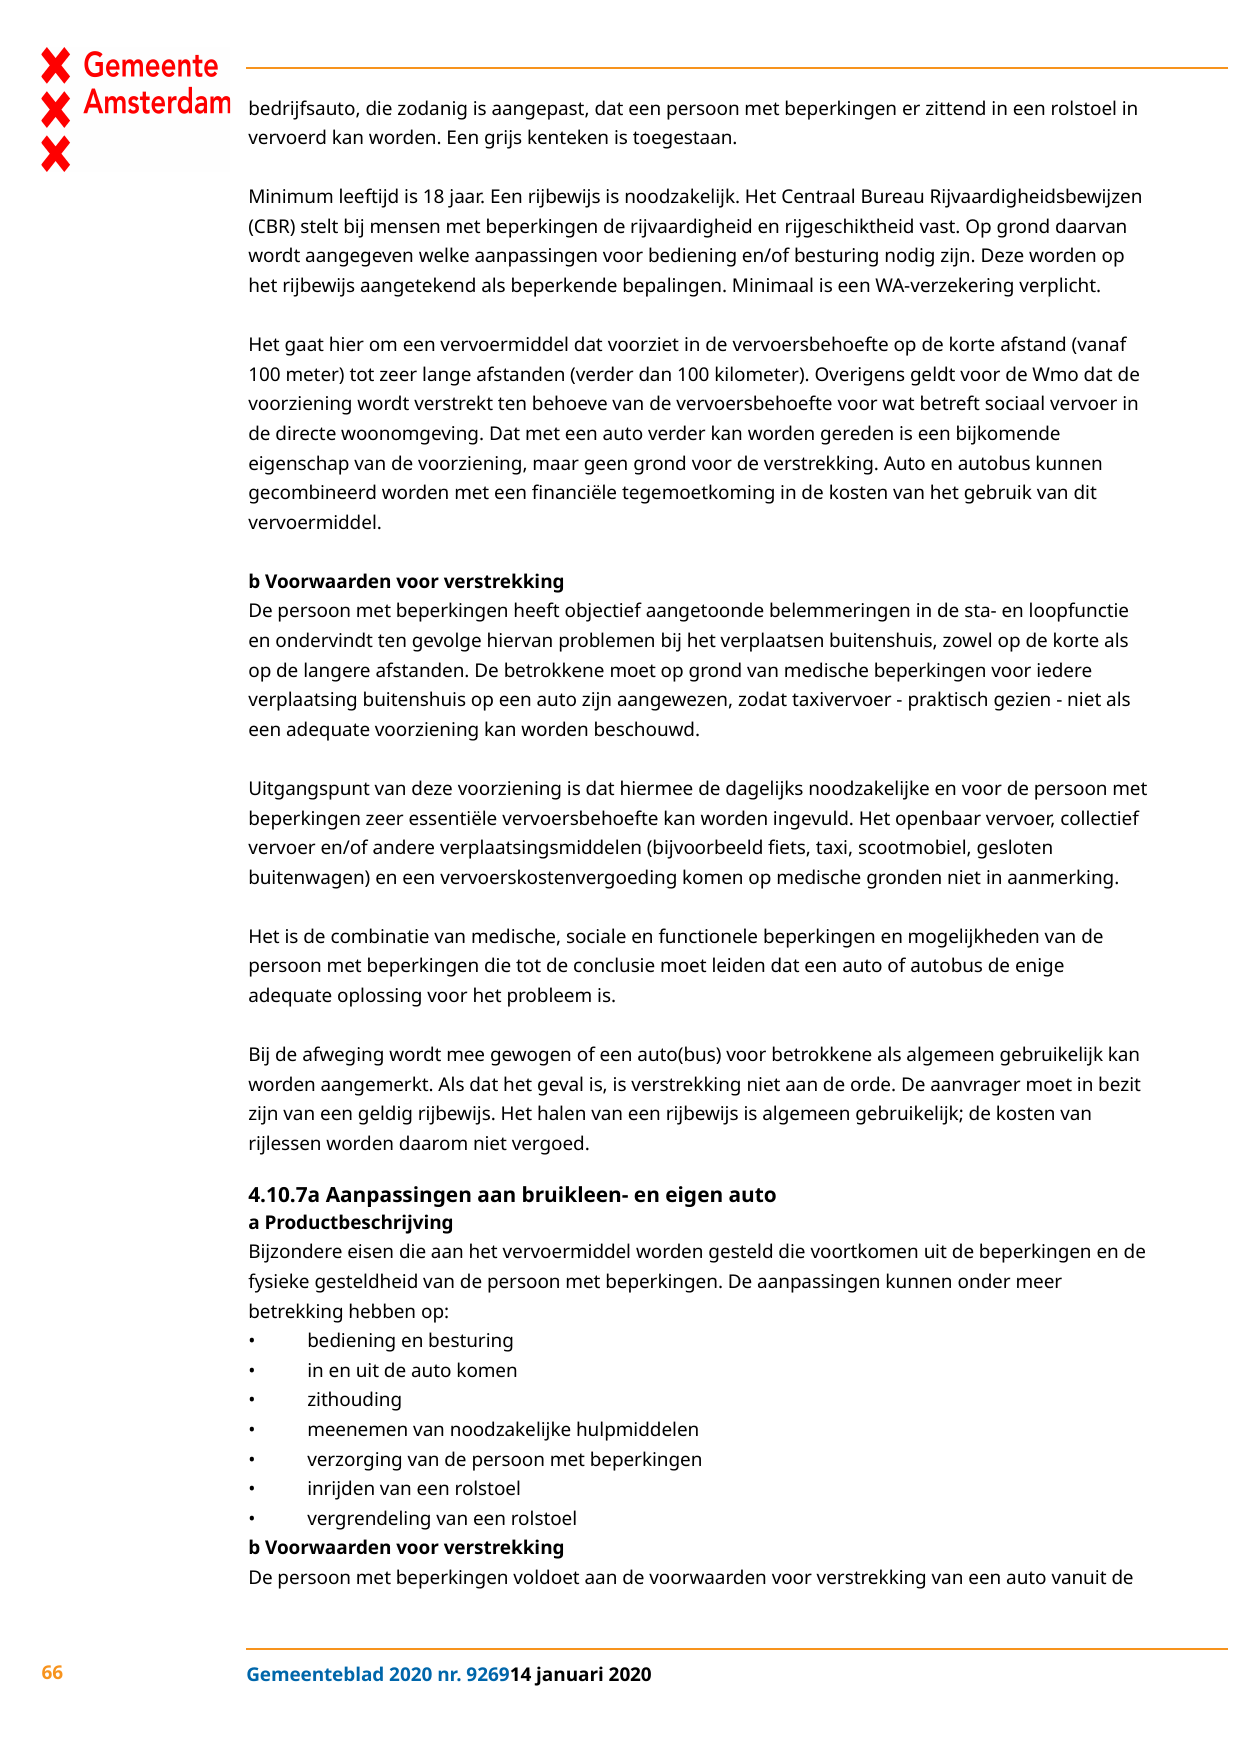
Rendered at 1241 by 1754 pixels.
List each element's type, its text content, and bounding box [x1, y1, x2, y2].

text Uitgangspunt van deze voorziening is dat hiermee de dagelijks noodzakelijke en voor de persoon met beperkingen zeer essentiële vervoersbehoefte kan worden ingevuld. Het openbaar vervoer, collectief vervoer en/of andere verplaatsingsmiddelen (bijvoorbeeld fiets, taxi, scootmobiel, gesloten buitenwagen) en een vervoerskostenvergoeding komen op medische gronden niet in aanmerking. [248, 775, 1152, 890]
list meenemen van noodzakelijke hulpmiddelen [248, 1416, 1152, 1442]
text 4.10.7a Aanpassingen aan bruikleen- en eigen auto [248, 1181, 1152, 1209]
text b Voorwaarden voor verstrekking [248, 1534, 1152, 1560]
list vergrendeling van een rolstoel [248, 1505, 1152, 1531]
text a Productbeschrijving [248, 1209, 1152, 1235]
list bediening en besturing [248, 1327, 1152, 1353]
text b Voorwaarden voor verstrekking [248, 568, 1152, 594]
picture [41, 47, 231, 172]
text Het is de combinatie van medische, sociale en functionele beperkingen en mogelijkheden van de persoon met beperkingen die tot de conclusie moet leiden dat een auto of autobus de enige adequate oplossing voor het probleem is. [248, 923, 1152, 1008]
text Bij de afweging wordt mee gewogen of een auto(bus) voor betrokkene als algemeen gebruikelijk kan worden aangemerkt. Als dat het geval is, is verstrekking niet aan de orde. De aanvrager moet in bezit zijn van een geldig rijbewijs. Het halen van een rijbewijs is algemeen gebruikelijk; de kosten van rijlessen worden daarom niet vergoed. [248, 1041, 1152, 1156]
text Bijzondere eisen die aan het vervoermiddel worden gesteld die voortkomen uit de beperkingen en de fysieke gesteldheid van de persoon met beperkingen. De aanpassingen kunnen onder meer betrekking hebben op: [248, 1239, 1152, 1323]
list verzorging van de persoon met beperkingen [248, 1446, 1152, 1471]
list in en uit de auto komen [248, 1357, 1152, 1383]
text De persoon met beperkingen heeft objectief aangetoonde belemmeringen in de sta- en loopfunctie en ondervindt ten gevolge hiervan problemen bij het verplaatsen buitenshuis, zowel op de korte als op de langere afstanden. De betrokkene moet op grond van medische beperkingen voor iedere verplaatsing buitenshuis op een auto zijn aangewezen, zodat taxivervoer - praktisch gezien - niet als een adequate voorziening kan worden beschouwd. [248, 598, 1152, 742]
text bedrijfsauto, die zodanig is aangepast, dat een persoon met beperkingen er zittend in een rolstoel in vervoerd kan worden. Een grijs kenteken is toegestaan. [248, 95, 1152, 150]
text Minimum leeftijd is 18 jaar. Een rijbewijs is noodzakelijk. Het Centraal Bureau Rijvaardigheidsbewijzen (CBR) stelt bij mensen met beperkingen de rijvaardigheid en rijgeschiktheid vast. Op grond daarvan wordt aangegeven welke aanpassingen voor bediening en/of besturing nodig zijn. Deze worden op het rijbewijs aangetekend als beperkende bepalingen. Minimaal is een WA-verzekering verplicht. [248, 183, 1152, 298]
list zithouding [248, 1387, 1152, 1412]
list inrijden van een rolstoel [248, 1475, 1152, 1501]
text Het gaat hier om een vervoermiddel dat voorziet in de vervoersbehoefte op de korte afstand (vanaf 100 meter) tot zeer lange afstanden (verder dan 100 kilometer). Overigens geldt voor de Wmo dat de voorziening wordt verstrekt ten behoeve van de vervoersbehoefte voor wat betreft sociaal vervoer in de directe woonomgeving. Dat met een auto verder kan worden gereden is een bijkomende eigenschap van de voorziening, maar geen grond voor de verstrekking. Auto en autobus kunnen gecombineerd worden met een financiële tegemoetkoming in de kosten van het gebruik van dit vervoermiddel. [248, 331, 1152, 535]
text De persoon met beperkingen voldoet aan de voorwaarden voor verstrekking van een auto vanuit de [248, 1564, 1152, 1590]
